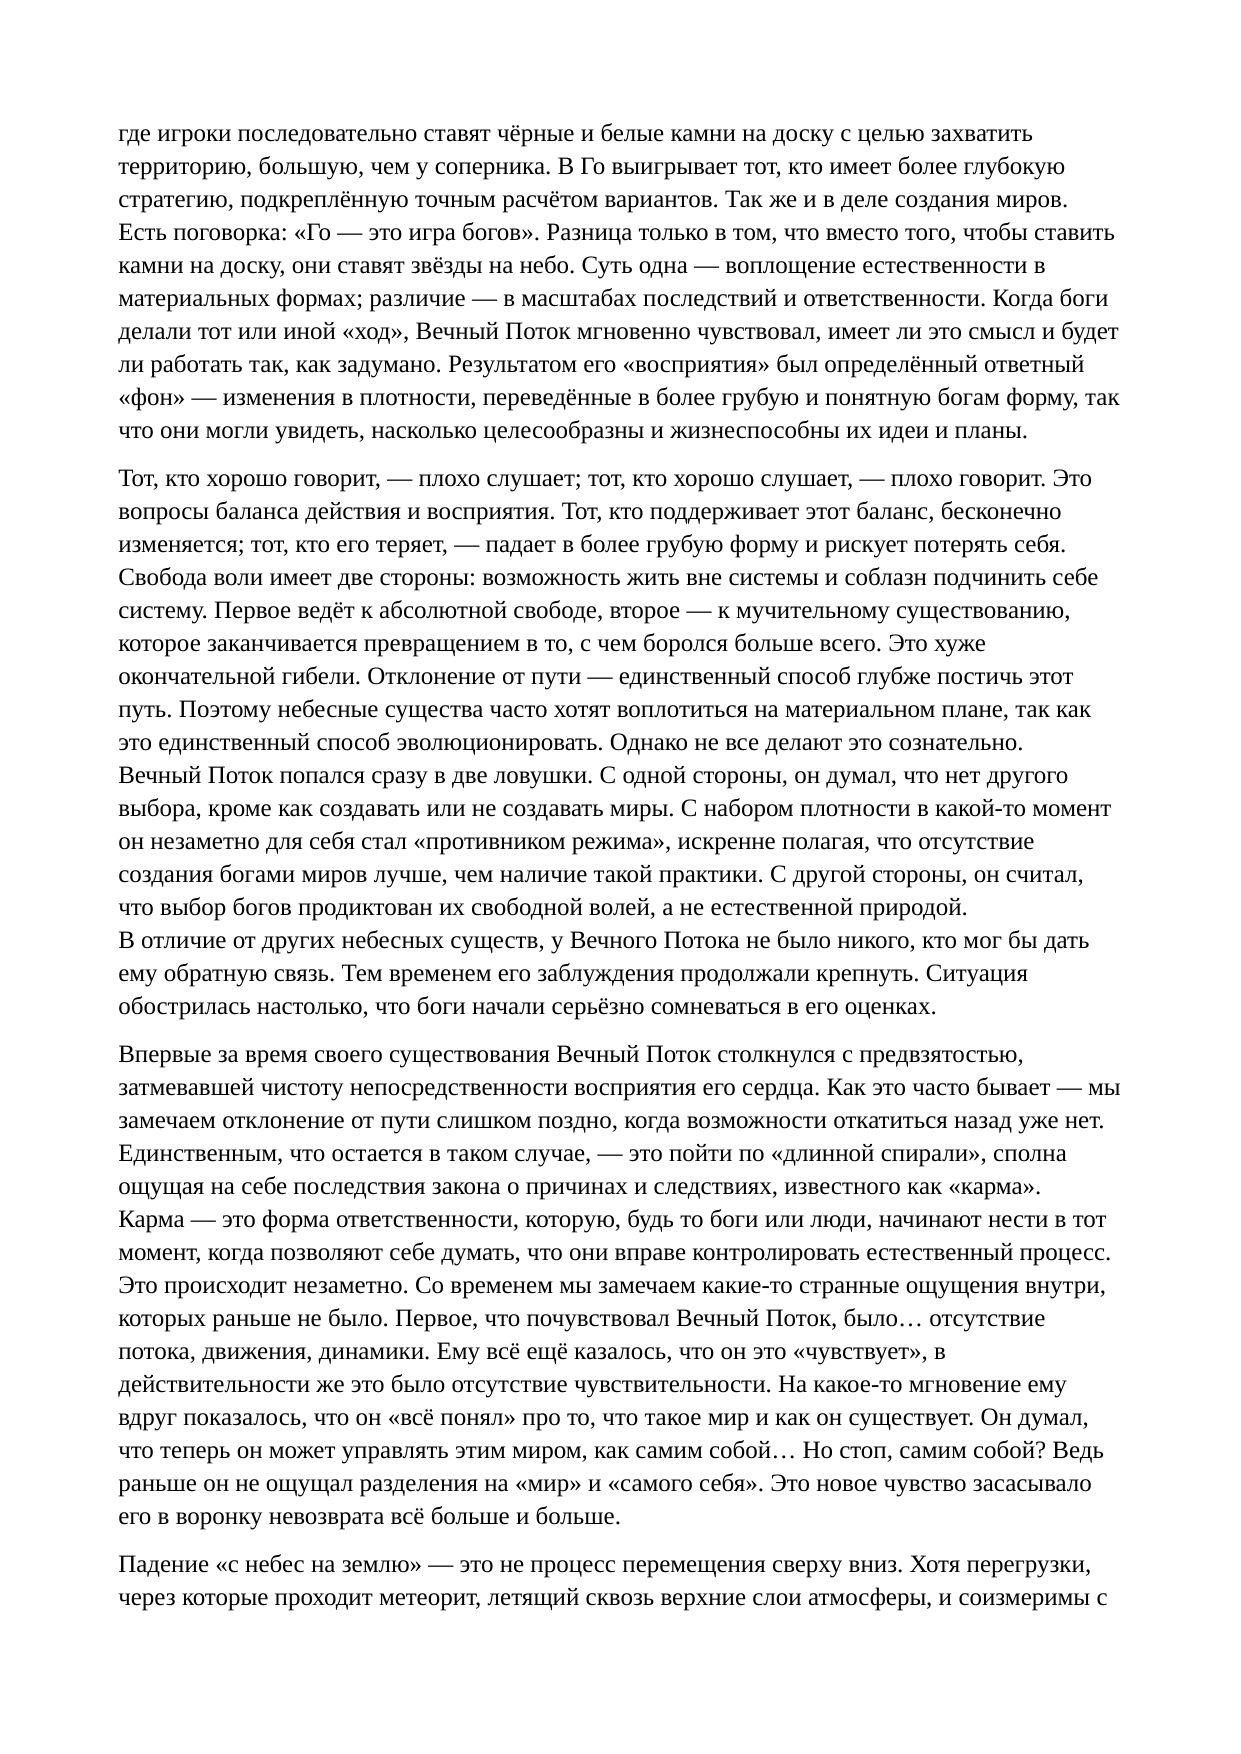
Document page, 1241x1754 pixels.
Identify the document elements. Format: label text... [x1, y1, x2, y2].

text где игроки последовательно ставят чёрные и белые камни на доску с целью захватить территорию, большую, чем у соперника. В Го выигрывает тот, кто имеет более глубокую стратегию, подкреплённую точным расчётом вариантов. Так же и в деле создания миров. Есть поговорка: «Го — это игра богов». Разница только в том, что вместо того, чтобы ставить камни на доску, они ставят звёзды на небо. Суть одна — воплощение естественности в материальных формах; различие — в масштабах последствий и ответственности. Когда боги делали тот или иной «ход», Вечный Поток мгновенно чувствовал, имеет ли это смысл и будет ли работать так, как задумано. Результатом его «восприятия» был определённый ответный «фон» — изменения в плотности, переведённые в более грубую и понятную богам форму, так что они могли увидеть, насколько целесообразны и жизнеспособны их идеи и планы. [118, 118, 1122, 444]
text Падение «с небес на землю» — это не процесс перемещения сверху вниз. Хотя перегрузки, через которые проходит метеорит, летящий сквозь верхние слои атмосферы, и соизмеримы с [118, 1549, 1122, 1611]
text Тот, кто хорошо говорит, — плохо слушает; тот, кто хорошо слушает, — плохо говорит. Это вопросы баланса действия и восприятия. Тот, кто поддерживает этот баланс, бесконечно изменяется; тот, кто его теряет, — падает в более грубую форму и рискует потерять себя. Свобода воли имеет две стороны: возможность жить вне системы и соблазн подчинить себе систему. Первое ведёт к абсолютной свободе, второе — к мучительному существованию, которое заканчивается превращением в то, с чем боролся больше всего. Это хуже окончательной гибели. Отклонение от пути — единственный способ глубже постичь этот путь. Поэтому небесные существа часто хотят воплотиться на материальном плане, так как это единственный способ эволюционировать. Однако не все делают это сознательно. Вечный Поток попался сразу в две ловушки. С одной стороны, он думал, что нет другого выбора, кроме как создавать или не создавать миры. С набором плотности в какой-то момент он незаметно для себя стал «противником режима», искренне полагая, что отсутствие создания богами миров лучше, чем наличие такой практики. С другой стороны, он считал, что выбор богов продиктован их свободной волей, а не естественной природой. В отличие от других небесных существ, у Вечного Потока не было никого, кто мог бы дать ему обратную связь. Тем временем его заблуждения продолжали крепнуть. Ситуация обострилась настолько, что боги начали серьёзно сомневаться в его оценках. [118, 463, 1122, 1020]
text Впервые за время своего существования Вечный Поток столкнулся с предвзятостью, затмевавшей чистоту непосредственности восприятия его сердца. Как это часто бывает — мы замечаем отклонение от пути слишком поздно, когда возможности откатиться назад уже нет. Единственным, что остается в таком случае, — это пойти по «длинной спирали», сполна ощущая на себе последствия закона о причинах и следствиях, известного как «карма». Карма — это форма ответственности, которую, будь то боги или люди, начинают нести в тот момент, когда позволяют себе думать, что они вправе контролировать естественный процесс. Это происходит незаметно. Со временем мы замечаем какие-то странные ощущения внутри, которых раньше не было. Первое, что почувствовал Вечный Поток, было… отсутствие потока, движения, динамики. Ему всё ещё казалось, что он это «чувствует», в действительности же это было отсутствие чувствительности. На какое-то мгновение ему вдруг показалось, что он «всё понял» про то, что такое мир и как он существует. Он думал, что теперь он может управлять этим миром, как самим собой… Но стоп, самим собой? Ведь раньше он не ощущал разделения на «мир» и «самого себя». Это новое чувство засасывало его в воронку невозврата всё больше и больше. [118, 1039, 1122, 1530]
